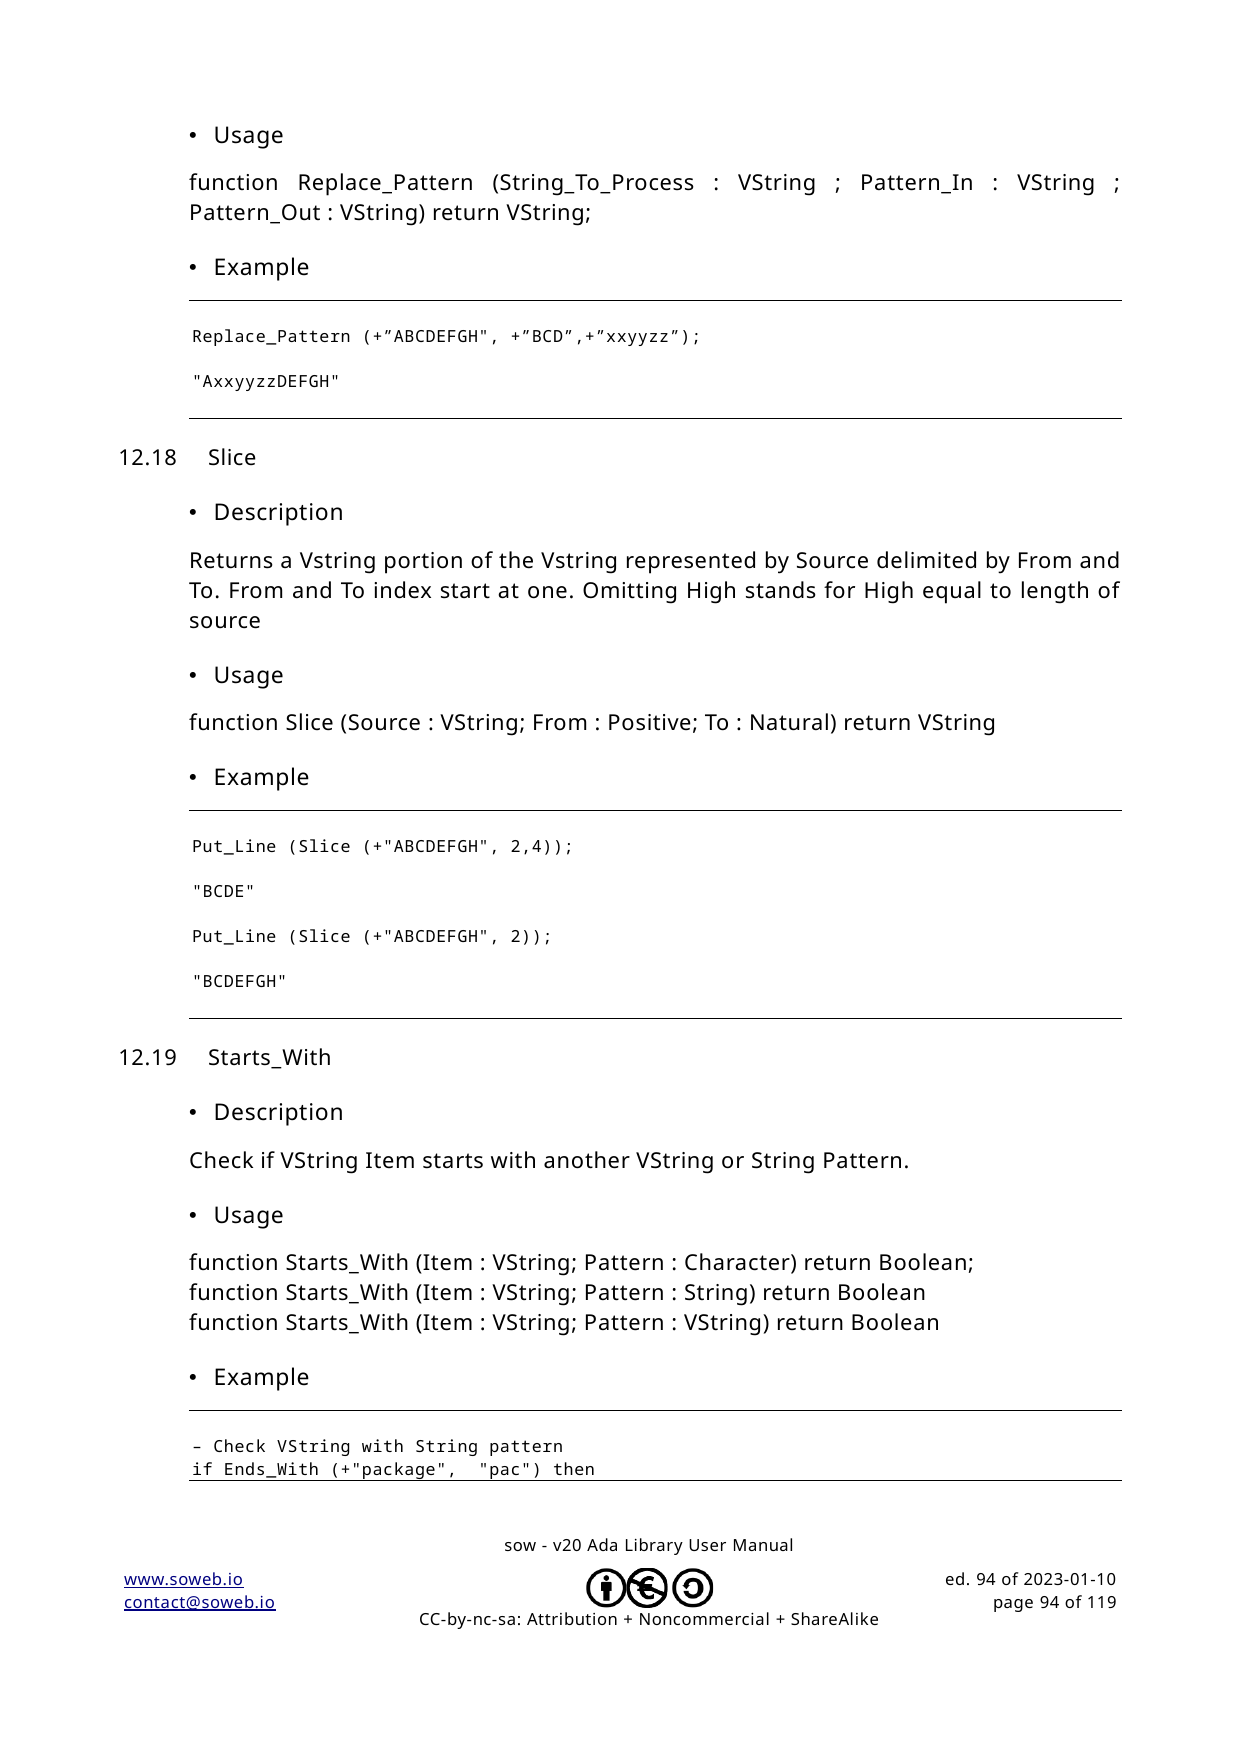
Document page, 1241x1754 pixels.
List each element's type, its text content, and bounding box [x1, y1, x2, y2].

subtitle Description [189, 496, 1122, 527]
list Replace_Pattern (+”ABCDEFGH", +”BCD”,+”xxyyzz”); "AxxyyzzDEFGH" [189, 301, 1122, 418]
picture [672, 1568, 714, 1608]
text Returns a Vstring portion of the Vstring represented by Source delimited by From and To. From and To index start at one. Omitting High stands for High equal to length of source [189, 544, 1122, 634]
subtitle Starts_With [118, 1042, 1122, 1072]
text function Starts_With (Item : VString; Pattern : VString) return Boolean [189, 1307, 1122, 1337]
text function Slice (Source : VString; From : Positive; To : Natural) return VString [189, 707, 1122, 737]
list Put_Line (Slice (+"ABCDEFGH", 2)); "BCDEFGH" [189, 922, 1122, 1018]
subtitle Example [189, 1361, 1122, 1392]
text function Starts_With (Item : VString; Pattern : Character) return Boolean; [189, 1247, 1122, 1277]
list if Ends_With (+"package", "pac") then [189, 1455, 1122, 1480]
list – Check VString with String pattern [189, 1411, 1122, 1455]
picture [585, 1568, 668, 1608]
subtitle Description [189, 1096, 1122, 1127]
text function Replace_Pattern (String_To_Process : VString ; Pattern_In : VString ; Pattern_Out : VString) return VString; [189, 167, 1122, 227]
list Put_Line (Slice (+"ABCDEFGH", 2,4)); "BCDE" [189, 811, 1122, 903]
subtitle Usage [189, 118, 1122, 149]
subtitle Example [189, 251, 1122, 282]
subtitle Slice [118, 442, 1122, 472]
subtitle Usage [189, 1198, 1122, 1229]
text function Starts_With (Item : VString; Pattern : String) return Boolean [189, 1277, 1122, 1307]
subtitle Example [189, 761, 1122, 792]
text Check if VString Item starts with another VString or String Pattern. [189, 1144, 1122, 1174]
subtitle Usage [189, 658, 1122, 689]
